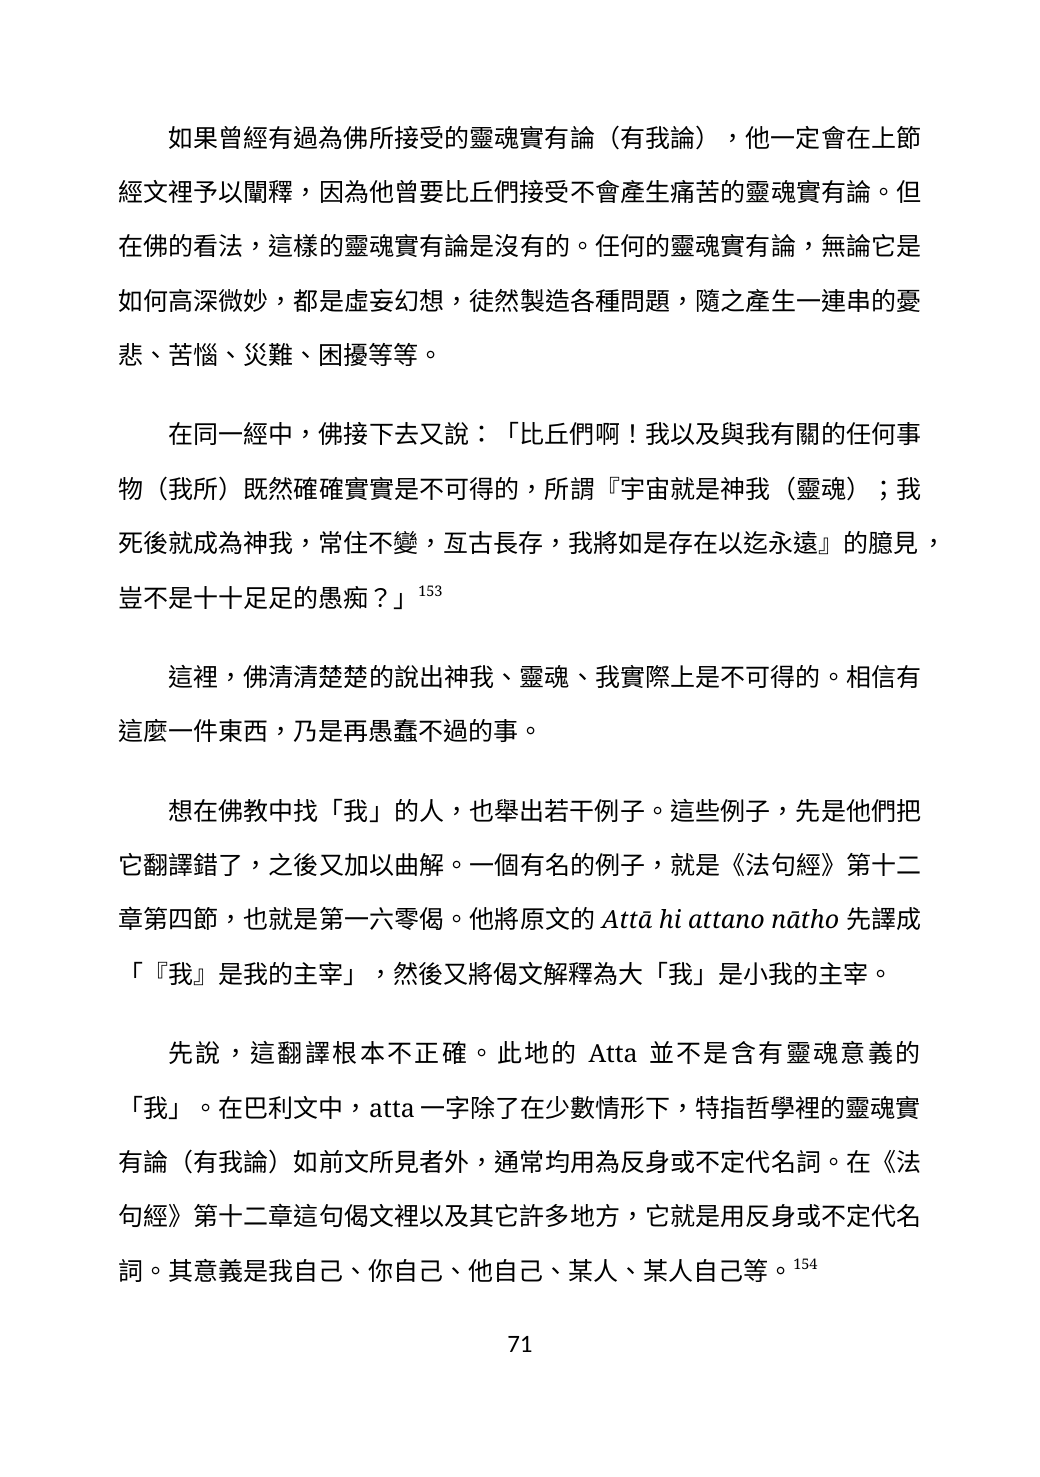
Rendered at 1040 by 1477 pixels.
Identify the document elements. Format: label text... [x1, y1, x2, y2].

text 想在佛教中找「我」的人，也舉出若干例子。這些例子，先是他們把它翻譯錯了，之後又加以曲解。一個有名的例子，就是《法句經》第十二章第四節，也就是第一六零偈。他將原文的 Attā hi attano nātho 先譯成「『我』是我的主宰」，然後又將偈文解釋為大「我」是小我的主宰。 [118, 791, 921, 991]
text 這裡，佛清清楚楚的說出神我、靈魂、我實際上是不可得的。相信有這麼一件東西，乃是再愚蠢不過的事。 [118, 657, 921, 748]
text 先說，這翻譯根本不正確。此地的 Atta 並不是含有靈魂意義的「我」。在巴利文中，atta一字除了在少數情形下，特指哲學裡的靈魂實有論（有我論）如前文所見者外，通常均用為反身或不定代名詞。在《法句經》第十二章這句偈文裡以及其它許多地方，它就是用反身或不定代名詞。其意義是我自己、你自己、他自己、某人、某人自己等。 [118, 1034, 921, 1287]
text 在同一經中，佛接下去又說：「比丘們啊！我以及與我有關的任何事物（我所）既然確確實實是不可得的，所謂『宇宙就是神我（靈魂）；我死後就成為神我，常住不變，亙古長存，我將如是存在以迄永遠』的臆見，豈不是十十足足的愚痴？」 [118, 415, 921, 614]
text 如果曾經有過為佛所接受的靈魂實有論（有我論），他一定會在上節經文裡予以闡釋，因為他曾要比丘們接受不會產生痛苦的靈魂實有論。但在佛的看法，這樣的靈魂實有論是沒有的。任何的靈魂實有論，無論它是如何高深微妙，都是虛妄幻想，徒然製造各種問題，隨之產生一連串的憂悲、苦惱、災難、困擾等等。 [118, 118, 921, 372]
